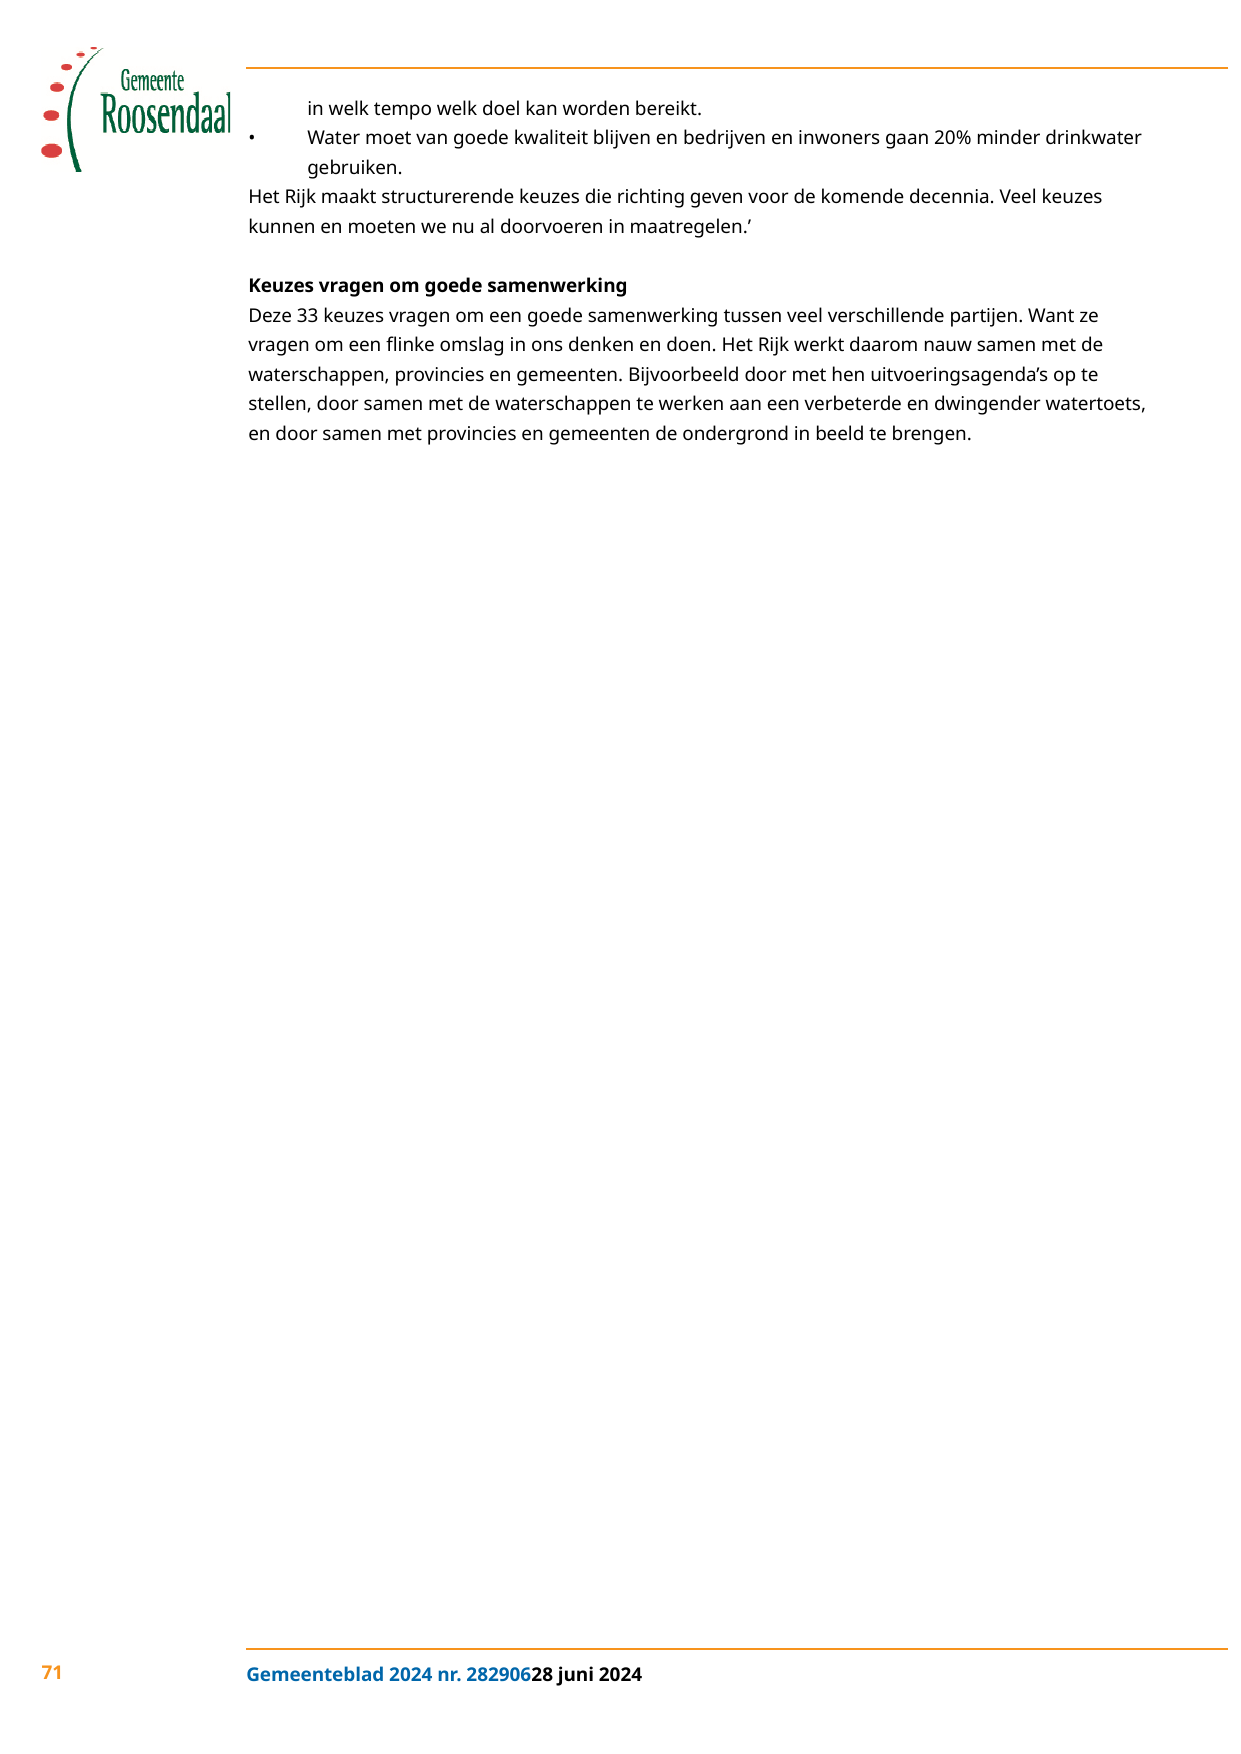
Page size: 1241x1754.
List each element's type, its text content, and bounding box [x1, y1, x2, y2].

picture [41, 47, 231, 172]
list Water moet van goede kwaliteit blijven en bedrijven en inwoners gaan 20% minder drinkwater gebruiken. [248, 124, 1152, 180]
text Het Rijk maakt structurerende keuzes die richting geven voor de komende decennia. Veel keuzes kunnen en moeten we nu al doorvoeren in maatregelen.’ [248, 183, 1152, 239]
text Deze 33 keuzes vragen om een goede samenwerking tussen veel verschillende partijen. Want ze vragen om een flinke omslag in ons denken en doen. Het Rijk werkt daarom nauw samen met de waterschappen, provincies en gemeenten. Bijvoorbeeld door met hen uitvoeringsagenda’s op te stellen, door samen met de waterschappen te werken aan een verbeterde en dwingender watertoets, en door samen met provincies en gemeenten de ondergrond in beeld te brengen. [248, 302, 1152, 446]
list in welk tempo welk doel kan worden bereikt. [248, 95, 1152, 121]
text Keuzes vragen om goede samenwerking [248, 272, 1152, 298]
